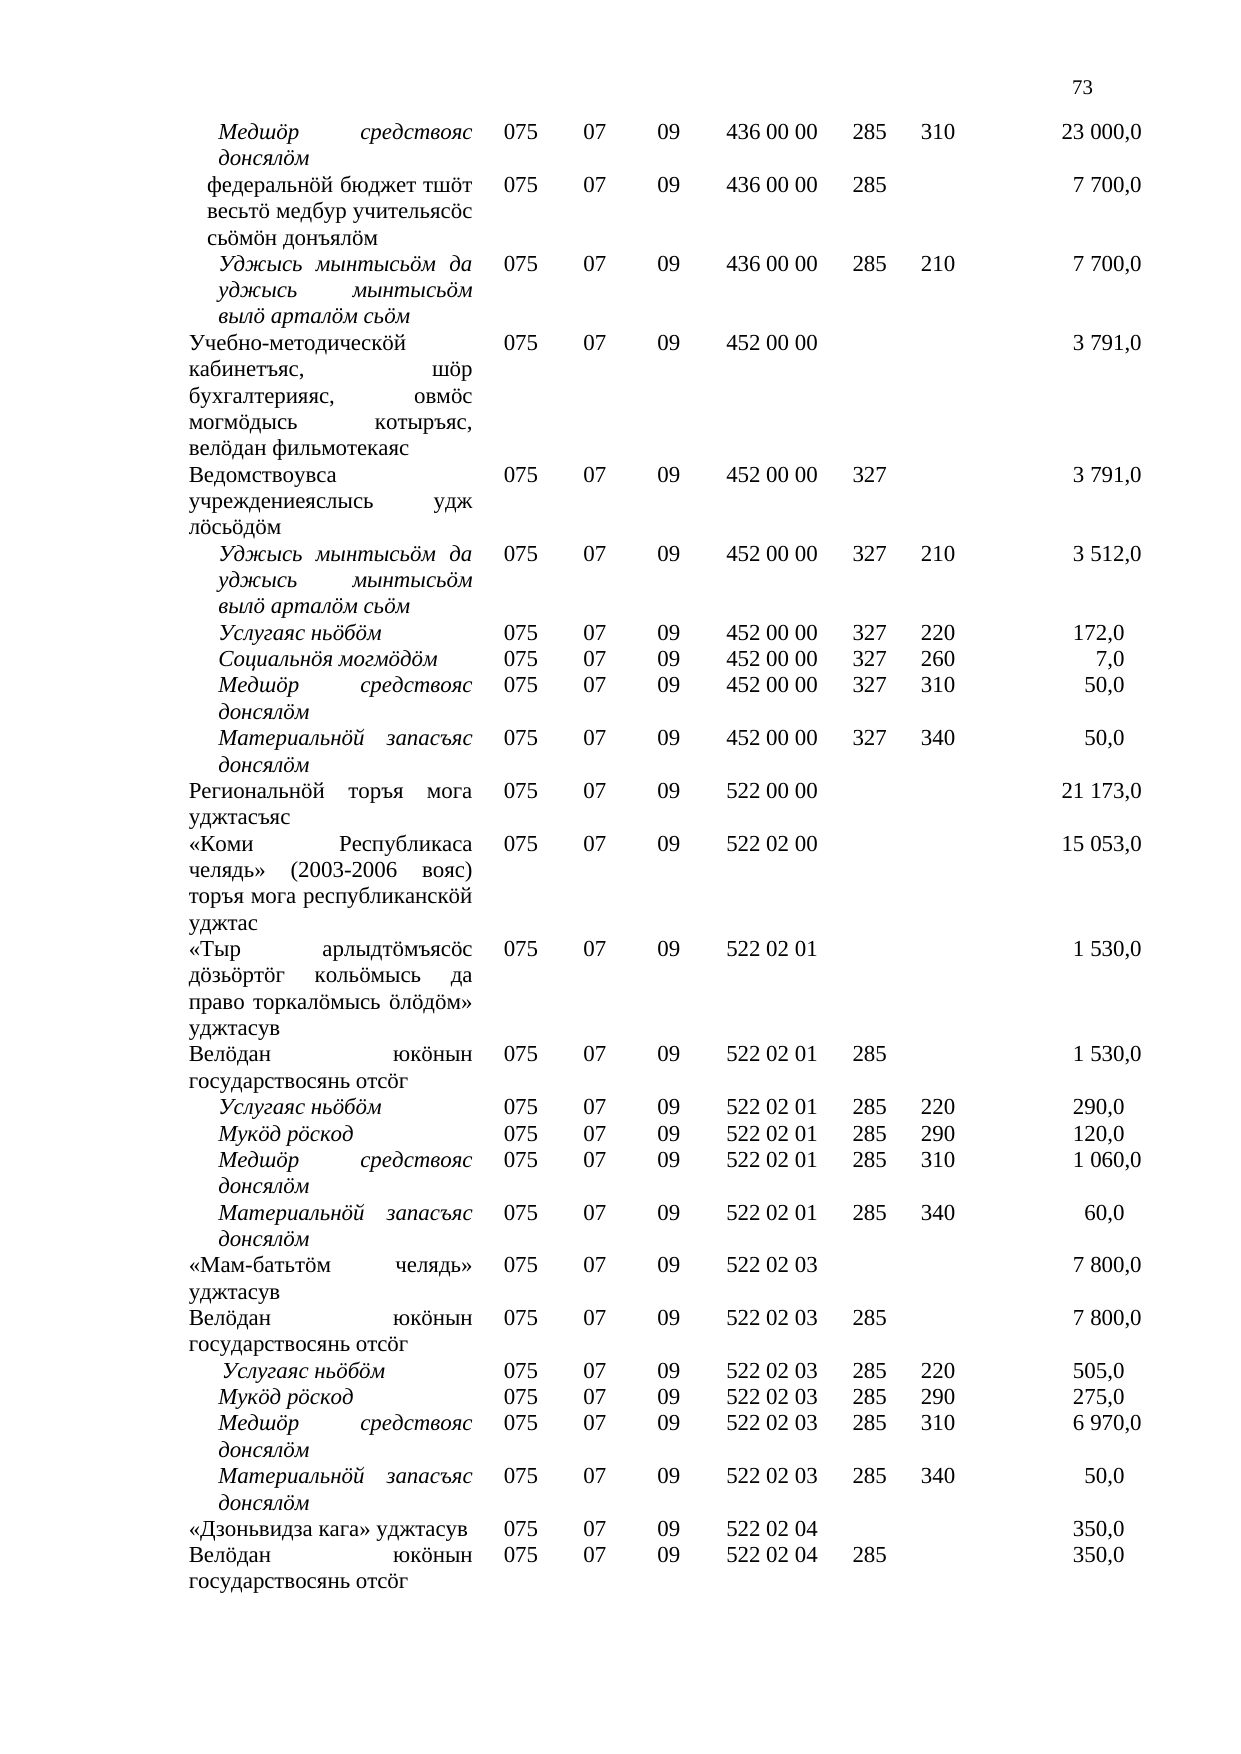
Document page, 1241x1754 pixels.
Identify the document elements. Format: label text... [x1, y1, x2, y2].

table_cell 340 [901, 1199, 974, 1251]
table_cell 09 [631, 830, 705, 935]
table_cell [838, 329, 901, 461]
table_cell 09 [631, 724, 705, 777]
table_cell 350,0 [975, 1541, 1153, 1594]
table_cell 075 [484, 1357, 558, 1383]
table_cell 09 [631, 540, 705, 619]
table_cell 452 00 00 [705, 329, 838, 461]
table_cell 327 [838, 672, 901, 724]
table_cell 350,0 [975, 1515, 1153, 1541]
table_cell «Тыр арлыдтöмъясöс дöзьöртöг кольöмысь да право торкалöмысь öлöдöм» уджтасув [177, 935, 484, 1041]
table_cell 120,0 [975, 1120, 1153, 1146]
table_cell 260 [901, 645, 974, 672]
table_cell 6 970,0 [975, 1410, 1153, 1462]
table_cell 522 02 04 [705, 1541, 838, 1594]
table_cell 09 [631, 777, 705, 830]
table_cell [901, 830, 974, 935]
table_cell 327 [838, 724, 901, 777]
table_cell 07 [558, 540, 631, 619]
table_cell 075 [484, 250, 558, 329]
table_cell 7,0 [975, 645, 1153, 672]
table_cell 075 [484, 724, 558, 777]
table_cell 3 791,0 [975, 329, 1153, 461]
table_cell 522 00 00 [705, 777, 838, 830]
table_cell Велöдан юкöнын государствосянь отсöг [177, 1041, 484, 1093]
table_cell 285 [838, 250, 901, 329]
table_cell 075 [484, 540, 558, 619]
table_cell 60,0 [975, 1199, 1153, 1251]
table_cell Услугаяс ньöбöм [177, 1093, 484, 1119]
table_cell 285 [838, 1410, 901, 1462]
table_cell [901, 171, 974, 250]
table_cell 15 053,0 [975, 830, 1153, 935]
table_cell 09 [631, 1515, 705, 1541]
table_cell 505,0 [975, 1357, 1153, 1383]
table_cell 3 791,0 [975, 461, 1153, 540]
table_cell 522 02 03 [705, 1304, 838, 1357]
table_cell 1 060,0 [975, 1146, 1153, 1199]
table_cell 09 [631, 1304, 705, 1357]
table_cell 07 [558, 1251, 631, 1304]
table_cell 522 02 01 [705, 1120, 838, 1146]
table_cell 285 [838, 171, 901, 250]
table_cell 7 800,0 [975, 1304, 1153, 1357]
table_cell 452 00 00 [705, 645, 838, 672]
table_cell 07 [558, 118, 631, 171]
table_cell 285 [838, 1304, 901, 1357]
table_cell 09 [631, 1462, 705, 1515]
table_cell 210 [901, 250, 974, 329]
table_cell 285 [838, 1357, 901, 1383]
table_cell 075 [484, 935, 558, 1041]
table_cell [901, 935, 974, 1041]
table_cell [838, 830, 901, 935]
table_cell 075 [484, 1199, 558, 1251]
table_cell 075 [484, 1093, 558, 1119]
table_cell 522 02 01 [705, 935, 838, 1041]
table_cell 09 [631, 1251, 705, 1304]
table_cell 09 [631, 250, 705, 329]
table_cell 340 [901, 1462, 974, 1515]
table_cell 310 [901, 672, 974, 724]
table_cell 075 [484, 118, 558, 171]
table_cell 50,0 [975, 672, 1153, 724]
table_cell 436 00 00 [705, 171, 838, 250]
table_cell 310 [901, 118, 974, 171]
table_cell 285 [838, 1093, 901, 1119]
table_cell 340 [901, 724, 974, 777]
table_cell 09 [631, 118, 705, 171]
table_cell [838, 777, 901, 830]
table_cell 075 [484, 777, 558, 830]
table_cell 3 512,0 [975, 540, 1153, 619]
table_cell Региональнöй торъя мога уджтасъяс [177, 777, 484, 830]
table_cell Материальнöй запасъяс донсялöм [177, 1462, 484, 1515]
table_cell 285 [838, 1041, 901, 1093]
table_cell Услугаяс ньöбöм [177, 1357, 484, 1383]
table_cell 522 02 01 [705, 1146, 838, 1199]
table_cell 522 02 04 [705, 1515, 838, 1541]
table_cell [901, 329, 974, 461]
table_cell [901, 1541, 974, 1594]
table_cell 452 00 00 [705, 540, 838, 619]
table_cell 075 [484, 645, 558, 672]
table_cell Велöдан юкöнын государствосянь отсöг [177, 1541, 484, 1594]
table_cell 07 [558, 1093, 631, 1119]
table_cell 07 [558, 935, 631, 1041]
table_cell 09 [631, 1041, 705, 1093]
table_cell [901, 777, 974, 830]
table_cell Социальнöя могмöдöм [177, 645, 484, 672]
table_cell 285 [838, 1462, 901, 1515]
table_cell 452 00 00 [705, 672, 838, 724]
table_cell 07 [558, 1357, 631, 1383]
table_cell 7 800,0 [975, 1251, 1153, 1304]
table_cell 09 [631, 1120, 705, 1146]
table_cell «Дзоньвидза кага» уджтасув [177, 1515, 484, 1541]
table_cell 522 02 01 [705, 1199, 838, 1251]
table_cell Уджысь мынтысьöм да уджысь мынтысьöм вылö арталöм сьöм [177, 540, 484, 619]
table_cell 275,0 [975, 1383, 1153, 1409]
table_cell 075 [484, 1462, 558, 1515]
table_cell Мукöд рöскод [177, 1383, 484, 1409]
table_cell [838, 935, 901, 1041]
table_cell «Коми Республикаса челядь» (2003-2006 вояс) торъя мога республиканскöй уджтас [177, 830, 484, 935]
table_cell 075 [484, 171, 558, 250]
table_cell 07 [558, 1515, 631, 1541]
table_cell 09 [631, 619, 705, 645]
table_cell 07 [558, 1541, 631, 1594]
table_cell Велöдан юкöнын государствосянь отсöг [177, 1304, 484, 1357]
table_cell 290,0 [975, 1093, 1153, 1119]
table_cell 07 [558, 1041, 631, 1093]
table_cell 07 [558, 1120, 631, 1146]
table_cell 452 00 00 [705, 619, 838, 645]
table_cell 07 [558, 329, 631, 461]
table_cell 452 00 00 [705, 724, 838, 777]
table_cell 310 [901, 1146, 974, 1199]
table_cell 285 [838, 1146, 901, 1199]
table_cell 310 [901, 1410, 974, 1462]
table_cell 522 02 03 [705, 1383, 838, 1409]
table_cell 327 [838, 619, 901, 645]
table_cell 075 [484, 1251, 558, 1304]
table_cell 075 [484, 1541, 558, 1594]
table_cell 220 [901, 619, 974, 645]
table_cell 210 [901, 540, 974, 619]
table_cell 09 [631, 171, 705, 250]
table_cell 436 00 00 [705, 118, 838, 171]
table_cell 09 [631, 1383, 705, 1409]
table_cell 522 02 03 [705, 1410, 838, 1462]
table_cell 522 02 03 [705, 1462, 838, 1515]
table_cell 522 02 00 [705, 830, 838, 935]
table_cell Медшöр средствояс донсялöм [177, 1410, 484, 1462]
table_cell «Мам-батьтöм челядь» уджтасув [177, 1251, 484, 1304]
table_cell 172,0 [975, 619, 1153, 645]
table_cell Учебно-методическöй кабинетъяс, шöр бухгалтерияяс, овмöс могмöдысь котыръяс, велöдан фильмотекаяс [177, 329, 484, 461]
table_cell 075 [484, 1410, 558, 1462]
table_cell 285 [838, 118, 901, 171]
table_cell Уджысь мынтысьöм да уджысь мынтысьöм вылö арталöм сьöм [177, 250, 484, 329]
table_cell 07 [558, 1146, 631, 1199]
table_cell 436 00 00 [705, 250, 838, 329]
table_cell 07 [558, 830, 631, 935]
table_cell 327 [838, 461, 901, 540]
table_cell 522 02 03 [705, 1251, 838, 1304]
table_cell 23 000,0 [975, 118, 1153, 171]
table_cell [838, 1515, 901, 1541]
table_cell 290 [901, 1120, 974, 1146]
table_cell 07 [558, 461, 631, 540]
table_cell 075 [484, 329, 558, 461]
table_cell [901, 1041, 974, 1093]
table_cell 075 [484, 1146, 558, 1199]
table_cell 07 [558, 1304, 631, 1357]
table_cell [901, 1251, 974, 1304]
table_cell 07 [558, 645, 631, 672]
table_cell 09 [631, 672, 705, 724]
table_cell 075 [484, 1515, 558, 1541]
table_cell 327 [838, 540, 901, 619]
table_cell 1 530,0 [975, 935, 1153, 1041]
table_cell [901, 1304, 974, 1357]
table_cell 07 [558, 1410, 631, 1462]
table_cell Услугаяс ньöбöм [177, 619, 484, 645]
table_cell Медшöр средствояс донсялöм [177, 118, 484, 171]
table_cell 07 [558, 250, 631, 329]
table_cell 07 [558, 1383, 631, 1409]
table_cell 075 [484, 830, 558, 935]
table_cell 522 02 01 [705, 1093, 838, 1119]
table_cell Материальнöй запасъяс донсялöм [177, 1199, 484, 1251]
table_cell 09 [631, 1541, 705, 1594]
table_cell 075 [484, 672, 558, 724]
table_cell 50,0 [975, 1462, 1153, 1515]
table_cell 07 [558, 1462, 631, 1515]
table_cell 7 700,0 [975, 250, 1153, 329]
table_cell 07 [558, 724, 631, 777]
table_cell 07 [558, 672, 631, 724]
table_cell 07 [558, 777, 631, 830]
table_cell 7 700,0 [975, 171, 1153, 250]
table_cell Медшöр средствояс донсялöм [177, 672, 484, 724]
table_cell 075 [484, 1120, 558, 1146]
table_cell 09 [631, 461, 705, 540]
table_cell 290 [901, 1383, 974, 1409]
table_cell 21 173,0 [975, 777, 1153, 830]
table_cell 285 [838, 1541, 901, 1594]
table_cell 452 00 00 [705, 461, 838, 540]
table_cell 075 [484, 461, 558, 540]
table_cell 50,0 [975, 724, 1153, 777]
table_cell 1 530,0 [975, 1041, 1153, 1093]
table_cell 07 [558, 171, 631, 250]
table_cell 09 [631, 1093, 705, 1119]
table_cell 220 [901, 1093, 974, 1119]
table_cell Мукöд рöскод [177, 1120, 484, 1146]
table_cell 327 [838, 645, 901, 672]
table_cell Ведомствоувса учреждениеяслысь удж лöсьöдöм [177, 461, 484, 540]
table_cell 075 [484, 619, 558, 645]
table_cell 522 02 03 [705, 1357, 838, 1383]
table_cell 285 [838, 1199, 901, 1251]
table_cell [901, 1515, 974, 1541]
table_cell 075 [484, 1041, 558, 1093]
table_cell Материальнöй запасъяс донсялöм [177, 724, 484, 777]
table_cell 09 [631, 1146, 705, 1199]
table_cell федеральнöй бюджет тшöт весьтö медбур учительясöс сьöмöн донъялöм [177, 171, 484, 250]
table_cell [838, 1251, 901, 1304]
table_cell 220 [901, 1357, 974, 1383]
table_cell 07 [558, 619, 631, 645]
table_cell 09 [631, 1357, 705, 1383]
table_cell 09 [631, 1410, 705, 1462]
table_cell 285 [838, 1120, 901, 1146]
table_cell 285 [838, 1383, 901, 1409]
table_cell [901, 461, 974, 540]
table_cell 07 [558, 1199, 631, 1251]
table_cell Медшöр средствояс донсялöм [177, 1146, 484, 1199]
table_cell 522 02 01 [705, 1041, 838, 1093]
table_cell 075 [484, 1304, 558, 1357]
table_cell 09 [631, 645, 705, 672]
table_cell 09 [631, 1199, 705, 1251]
table_cell 075 [484, 1383, 558, 1409]
table_cell 09 [631, 935, 705, 1041]
table_cell 09 [631, 329, 705, 461]
